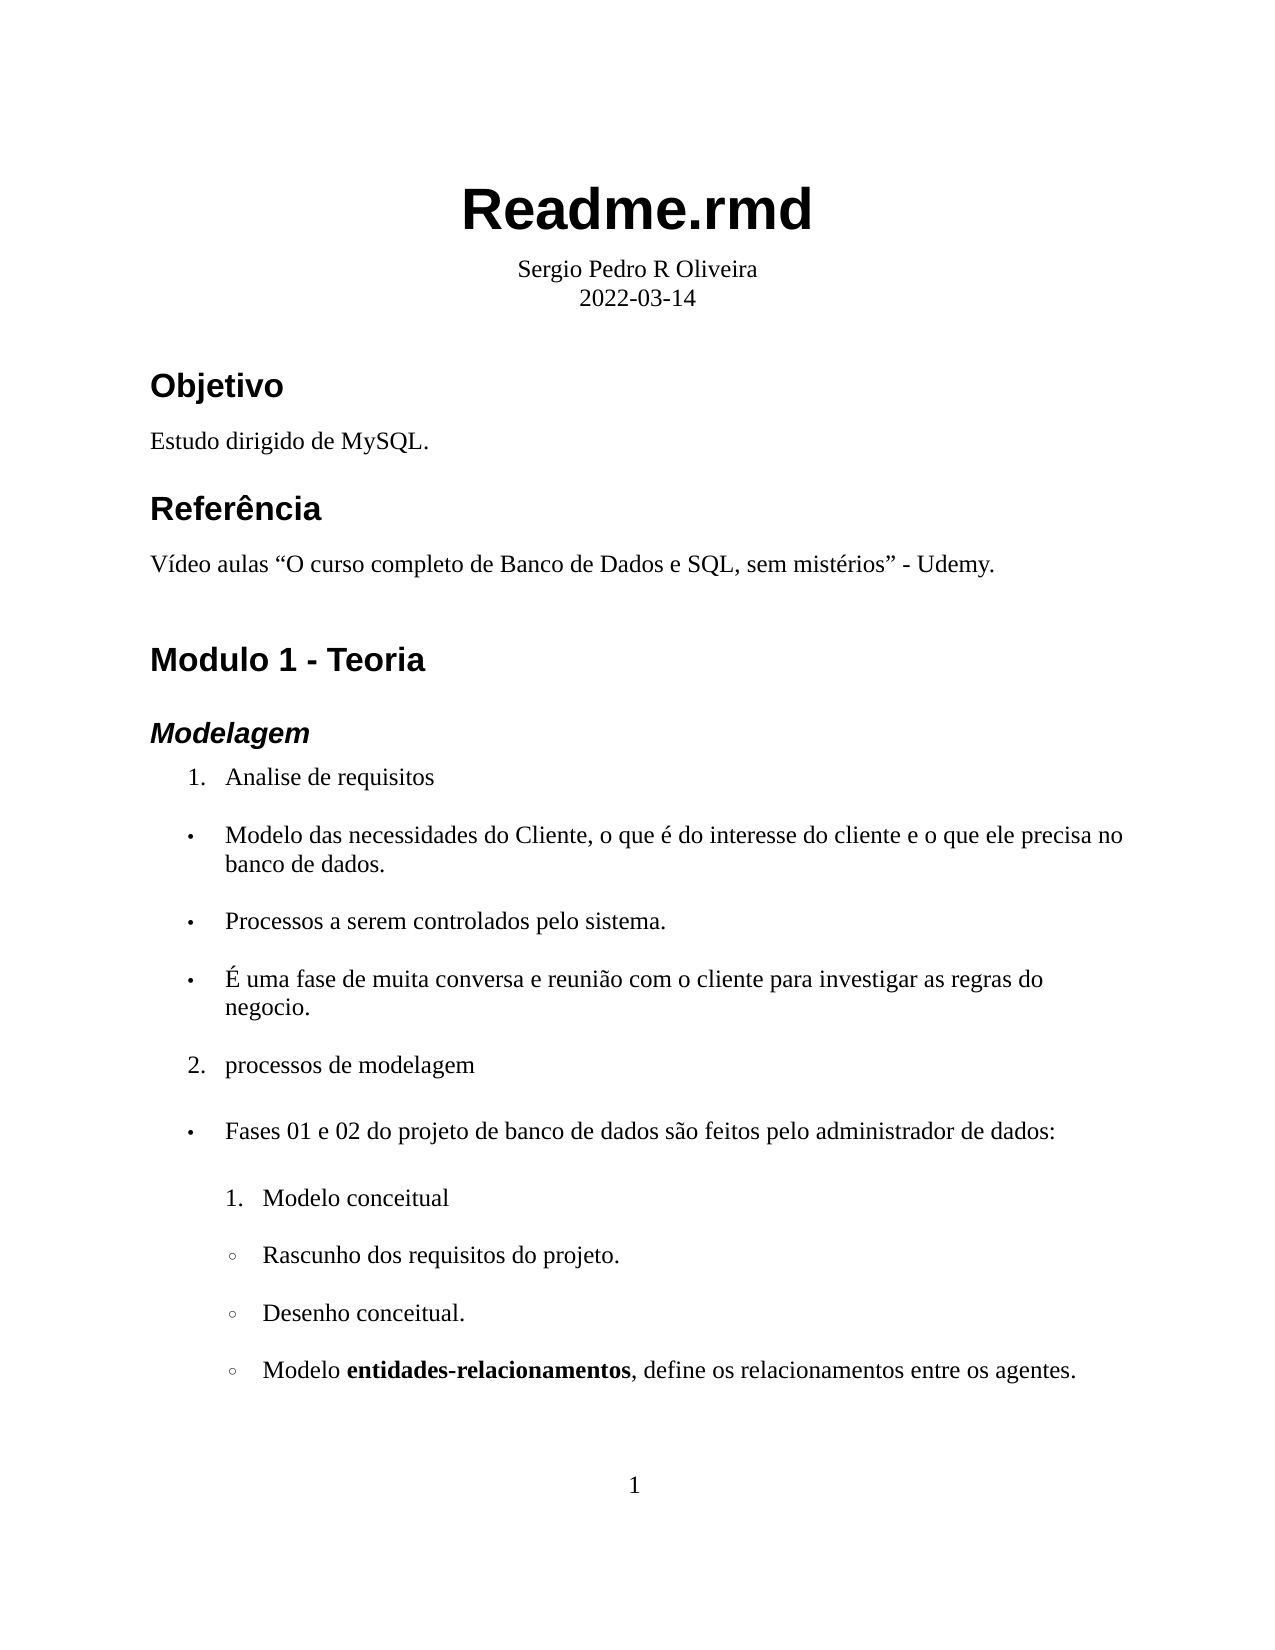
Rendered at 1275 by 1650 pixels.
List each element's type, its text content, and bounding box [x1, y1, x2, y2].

text Sergio Pedro R Oliveira [150, 254, 1125, 283]
text Vídeo aulas “O curso completo de Banco de Dados e SQL, sem mistérios” - Udemy. [150, 549, 1125, 577]
list Modelo conceitual [225, 1183, 1125, 1240]
title Readme.rmd [150, 175, 1125, 242]
list Desenho conceitual. [225, 1298, 1125, 1355]
list Analise de requisitos [187, 762, 1125, 820]
text Estudo dirigido de MySQL. [150, 426, 1125, 455]
subtitle Referência [150, 489, 1125, 527]
list É uma fase de muita conversa e reunião com o cliente para investigar as regras do negocio. [187, 964, 1125, 1050]
list Fases 01 e 02 do projeto de banco de dados são feitos pelo administrador de dados: [187, 1116, 1125, 1174]
list Modelo entidades-relacionamentos, define os relacionamentos entre os agentes. [225, 1355, 1125, 1413]
list Processos a serem controlados pelo sistema. [187, 906, 1125, 964]
subtitle Objetivo [150, 366, 1125, 404]
list Rascunho dos requisitos do projeto. [225, 1240, 1125, 1298]
subtitle Modulo 1 - Teoria [150, 640, 1125, 679]
list processos de modelagem [187, 1050, 1125, 1107]
subtitle Modelagem [150, 716, 1125, 750]
list Modelo das necessidades do Cliente, o que é do interesse do cliente e o que ele precisa no banco de dados. [187, 820, 1125, 906]
text 2022-03-14 [150, 283, 1125, 312]
